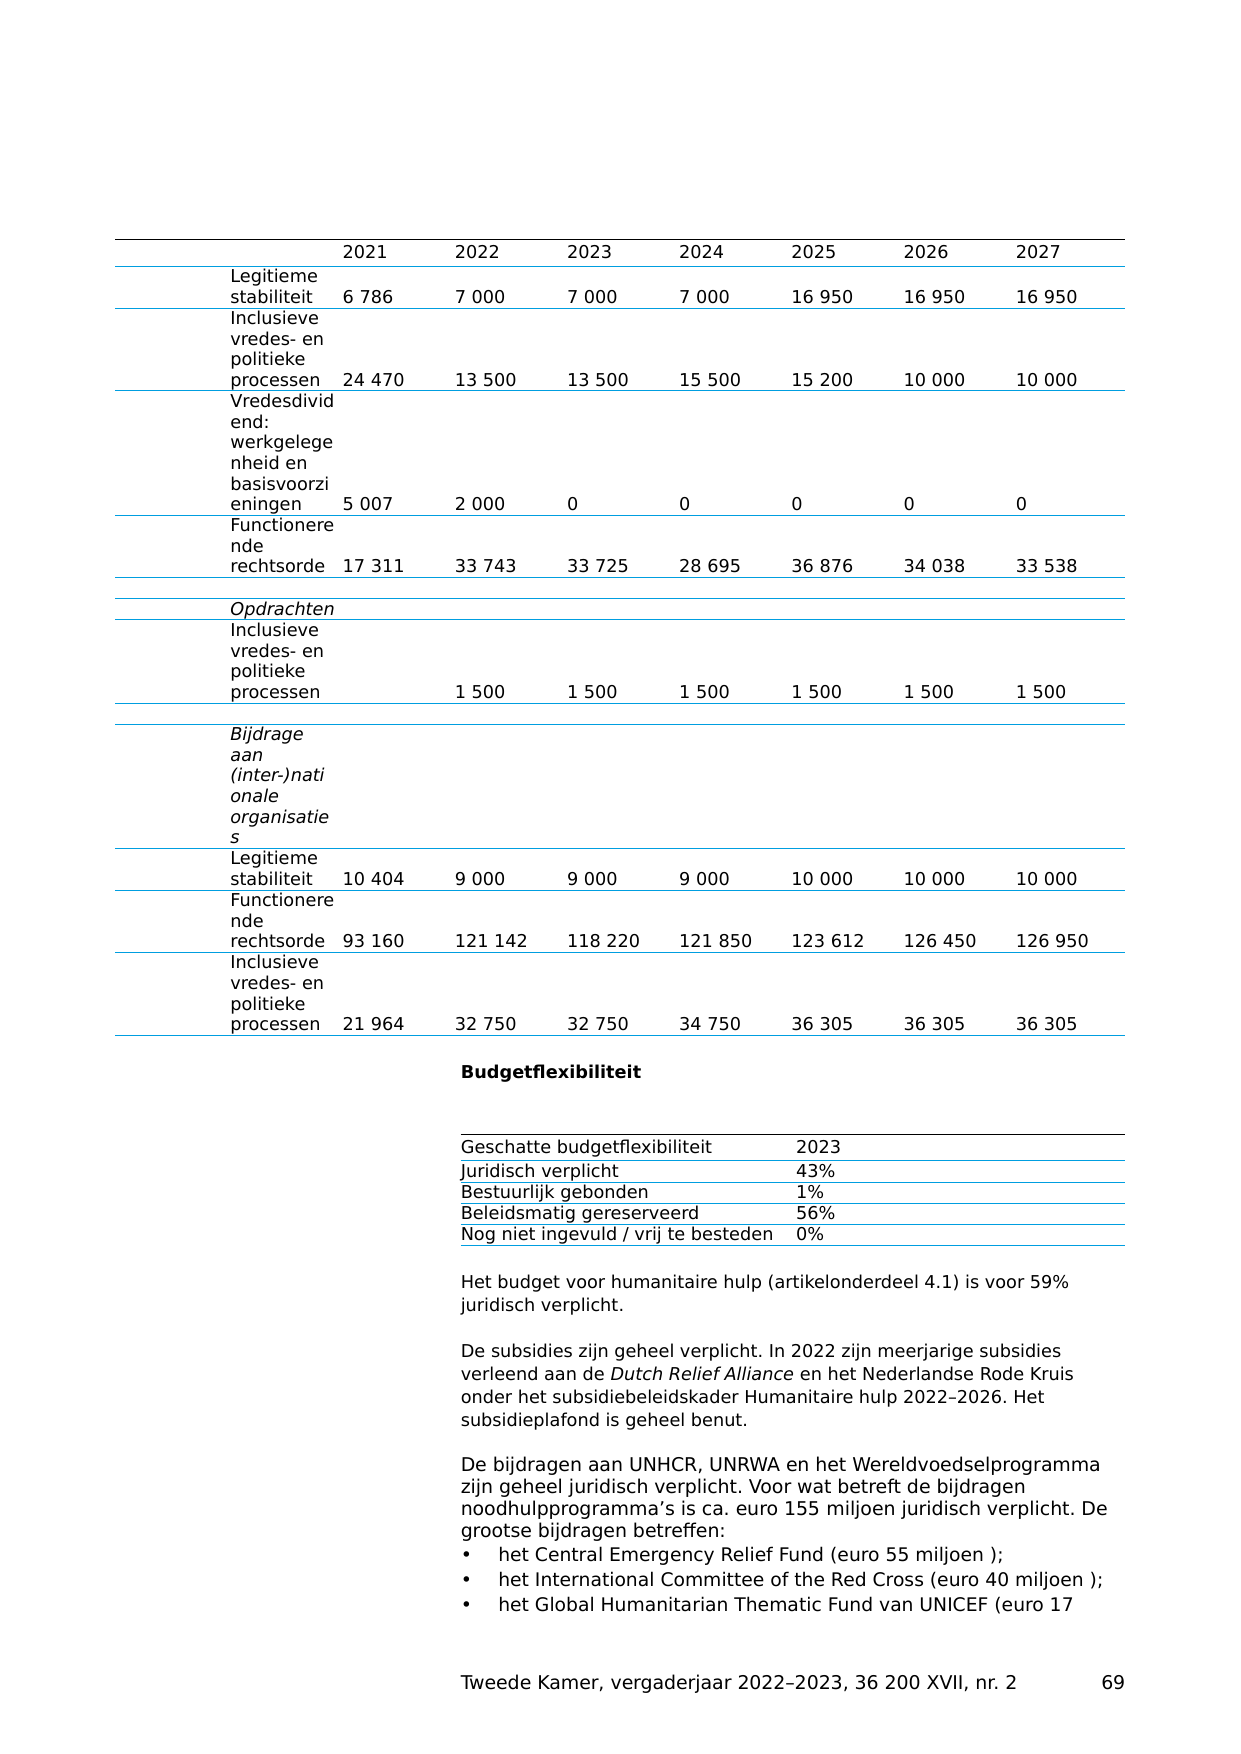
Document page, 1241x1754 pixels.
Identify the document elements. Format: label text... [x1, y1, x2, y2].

table_cell 126 950 [1013, 891, 1125, 952]
table_cell 1 500 [900, 620, 1013, 702]
table_cell [1013, 704, 1125, 723]
table_cell 17 311 [340, 516, 452, 577]
table_cell Legitieme stabiliteit [227, 267, 339, 307]
table_cell 10 000 [1013, 849, 1125, 889]
table_cell Opdrachten [227, 599, 339, 619]
table_cell 24 470 [340, 309, 452, 390]
table_cell 1 500 [452, 620, 564, 702]
table_cell Nog niet ingevuld / vrij te besteden [461, 1225, 793, 1245]
table_cell 10 000 [900, 309, 1013, 390]
table_cell 0 [676, 391, 788, 515]
table_cell Inclusieve vredes- en politieke processen [227, 620, 339, 702]
table_cell 10 000 [1013, 309, 1125, 390]
table_cell [452, 578, 564, 598]
table_cell 1% [793, 1183, 1125, 1203]
table_cell [900, 704, 1013, 723]
table_cell [1013, 578, 1125, 598]
table_cell [115, 578, 227, 598]
table_cell 36 305 [788, 953, 900, 1035]
table_cell [564, 578, 676, 598]
table_cell 36 305 [1013, 953, 1125, 1035]
table_cell 16 950 [788, 267, 900, 307]
table_cell [564, 725, 676, 848]
table_cell 32 750 [564, 953, 676, 1035]
table_cell 10 404 [340, 849, 452, 889]
table_cell 121 142 [452, 891, 564, 952]
table_cell 2 000 [452, 391, 564, 515]
table_cell [115, 953, 227, 1035]
table_cell 9 000 [676, 849, 788, 889]
table_cell [115, 391, 227, 515]
table_cell 43% [793, 1161, 1125, 1182]
table_cell 28 695 [676, 516, 788, 577]
table_cell Legitieme stabiliteit [227, 849, 339, 889]
table_cell [115, 704, 227, 723]
table_cell [452, 725, 564, 848]
table_cell 33 743 [452, 516, 564, 577]
table_cell 0 [1013, 391, 1125, 515]
table_cell 56% [793, 1204, 1125, 1224]
table_cell 34 750 [676, 953, 788, 1035]
table_cell 15 500 [676, 309, 788, 390]
table_cell [115, 725, 227, 848]
table_cell [452, 704, 564, 723]
table_cell 2025 [788, 240, 900, 266]
table_cell 0% [793, 1225, 1125, 1245]
text Budgetflexibiliteit [461, 1061, 1125, 1083]
table_cell [1013, 725, 1125, 848]
table_cell Functionerende rechtsorde [227, 891, 339, 952]
table_cell 10 000 [900, 849, 1013, 889]
table_cell 16 950 [900, 267, 1013, 307]
table_cell 2021 [340, 240, 452, 266]
list het International Committee of the Red Cross (euro 40 miljoen ); [461, 1567, 1125, 1592]
table_cell 13 500 [564, 309, 676, 390]
table_cell 1 500 [788, 620, 900, 702]
table_cell [227, 240, 339, 266]
table_cell Bestuurlijk gebonden [461, 1183, 793, 1203]
table_cell [900, 599, 1013, 619]
table_cell [788, 704, 900, 723]
text De subsidies zijn geheel verplicht. In 2022 zijn meerjarige subsidies verleend aan de Dutch Relief Alliance en het Nederlandse Rode Kruis onder het subsidiebeleidskader Humanitaire hulp 2022–2026. Het subsidieplafond is geheel benut. [461, 1339, 1125, 1431]
table_cell [115, 309, 227, 390]
table_cell Beleidsmatig gereserveerd [461, 1204, 793, 1224]
table_cell 7 000 [676, 267, 788, 307]
table_cell [115, 267, 227, 307]
table_cell [115, 620, 227, 702]
table_cell [340, 578, 452, 598]
table_cell 7 000 [452, 267, 564, 307]
table_cell 6 786 [340, 267, 452, 307]
table_cell 2027 [1013, 240, 1125, 266]
table_cell 10 000 [788, 849, 900, 889]
table_cell 16 950 [1013, 267, 1125, 307]
table_cell [115, 849, 227, 889]
table_cell Functionerende rechtsorde [227, 516, 339, 577]
table_cell 9 000 [564, 849, 676, 889]
table_cell [676, 704, 788, 723]
table_cell 33 538 [1013, 516, 1125, 577]
table_cell [227, 704, 339, 723]
table_cell [340, 599, 452, 619]
table_cell [115, 599, 227, 619]
table_cell 21 964 [340, 953, 452, 1035]
table_cell 33 725 [564, 516, 676, 577]
table_cell Vredesdividend: werkgelegenheid en basisvoorzieningen [227, 391, 339, 515]
table_cell 15 200 [788, 309, 900, 390]
table_cell 1 500 [564, 620, 676, 702]
table_cell [676, 725, 788, 848]
table_cell [676, 599, 788, 619]
table_cell 34 038 [900, 516, 1013, 577]
table_cell [788, 599, 900, 619]
table_cell 2026 [900, 240, 1013, 266]
text Het budget voor humanitaire hulp (artikelonderdeel 4.1) is voor 59% juridisch verplicht. [461, 1271, 1125, 1316]
table_cell [564, 704, 676, 723]
table_header Tabel 15 Budgetflexibiliteit beleidsartikel 4 Vrede, veiligheid en duurzame ontwikkeling [461, 1086, 1125, 1133]
table_cell [900, 725, 1013, 848]
table_cell Inclusieve vredes- en politieke processen [227, 953, 339, 1035]
table_cell [115, 240, 227, 266]
table_cell 2023 [564, 240, 676, 266]
table_cell 7 000 [564, 267, 676, 307]
table_cell 9 000 [452, 849, 564, 889]
table_cell 1 500 [676, 620, 788, 702]
table_cell [1013, 599, 1125, 619]
table_cell 126 450 [900, 891, 1013, 952]
table_cell 32 750 [452, 953, 564, 1035]
table_cell [115, 891, 227, 952]
table_cell 123 612 [788, 891, 900, 952]
table_cell 5 007 [340, 391, 452, 515]
table_cell 0 [788, 391, 900, 515]
table_cell [227, 578, 339, 598]
table_cell 13 500 [452, 309, 564, 390]
table_cell 1 500 [1013, 620, 1125, 702]
table_cell 2023 [793, 1135, 1125, 1160]
table_cell 118 220 [564, 891, 676, 952]
table_cell [452, 599, 564, 619]
table_cell [788, 578, 900, 598]
table_cell 2024 [676, 240, 788, 266]
table_header Tabel 14 Budgettaire gevolgen van beleidsartikel 4 Vrede, veiligheid en duurzame ontwikkeling (bedragen x € 1.000) [115, 191, 1125, 239]
table_cell Bijdrage aan (inter-)nationale organisaties [227, 725, 339, 848]
table_cell [340, 725, 452, 848]
text De bijdragen aan UNHCR, UNRWA en het Wereldvoedselprogramma zijn geheel juridisch verplicht. Voor wat betreft de bijdragen noodhulpprogramma’s is ca. euro 155 miljoen juridisch verplicht. De grootse bijdragen betreffen: [461, 1454, 1125, 1542]
list het Global Humanitarian Thematic Fund van UNICEF (euro 17 [461, 1592, 1125, 1617]
list het Central Emergency Relief Fund (euro 55 miljoen ); [461, 1542, 1125, 1567]
table_cell 93 160 [340, 891, 452, 952]
table_cell 36 305 [900, 953, 1013, 1035]
table_cell 36 876 [788, 516, 900, 577]
table_cell [788, 725, 900, 848]
table_cell [900, 578, 1013, 598]
table_cell 121 850 [676, 891, 788, 952]
table_cell 0 [564, 391, 676, 515]
table_cell [115, 516, 227, 577]
table_cell 2022 [452, 240, 564, 266]
table_cell [340, 620, 452, 702]
table_cell Geschatte budgetflexibiliteit [461, 1135, 793, 1160]
table_cell Juridisch verplicht [461, 1161, 793, 1182]
table_cell [564, 599, 676, 619]
table_cell [676, 578, 788, 598]
table_cell 0 [900, 391, 1013, 515]
table_cell [340, 704, 452, 723]
table_cell Inclusieve vredes- en politieke processen [227, 309, 339, 390]
